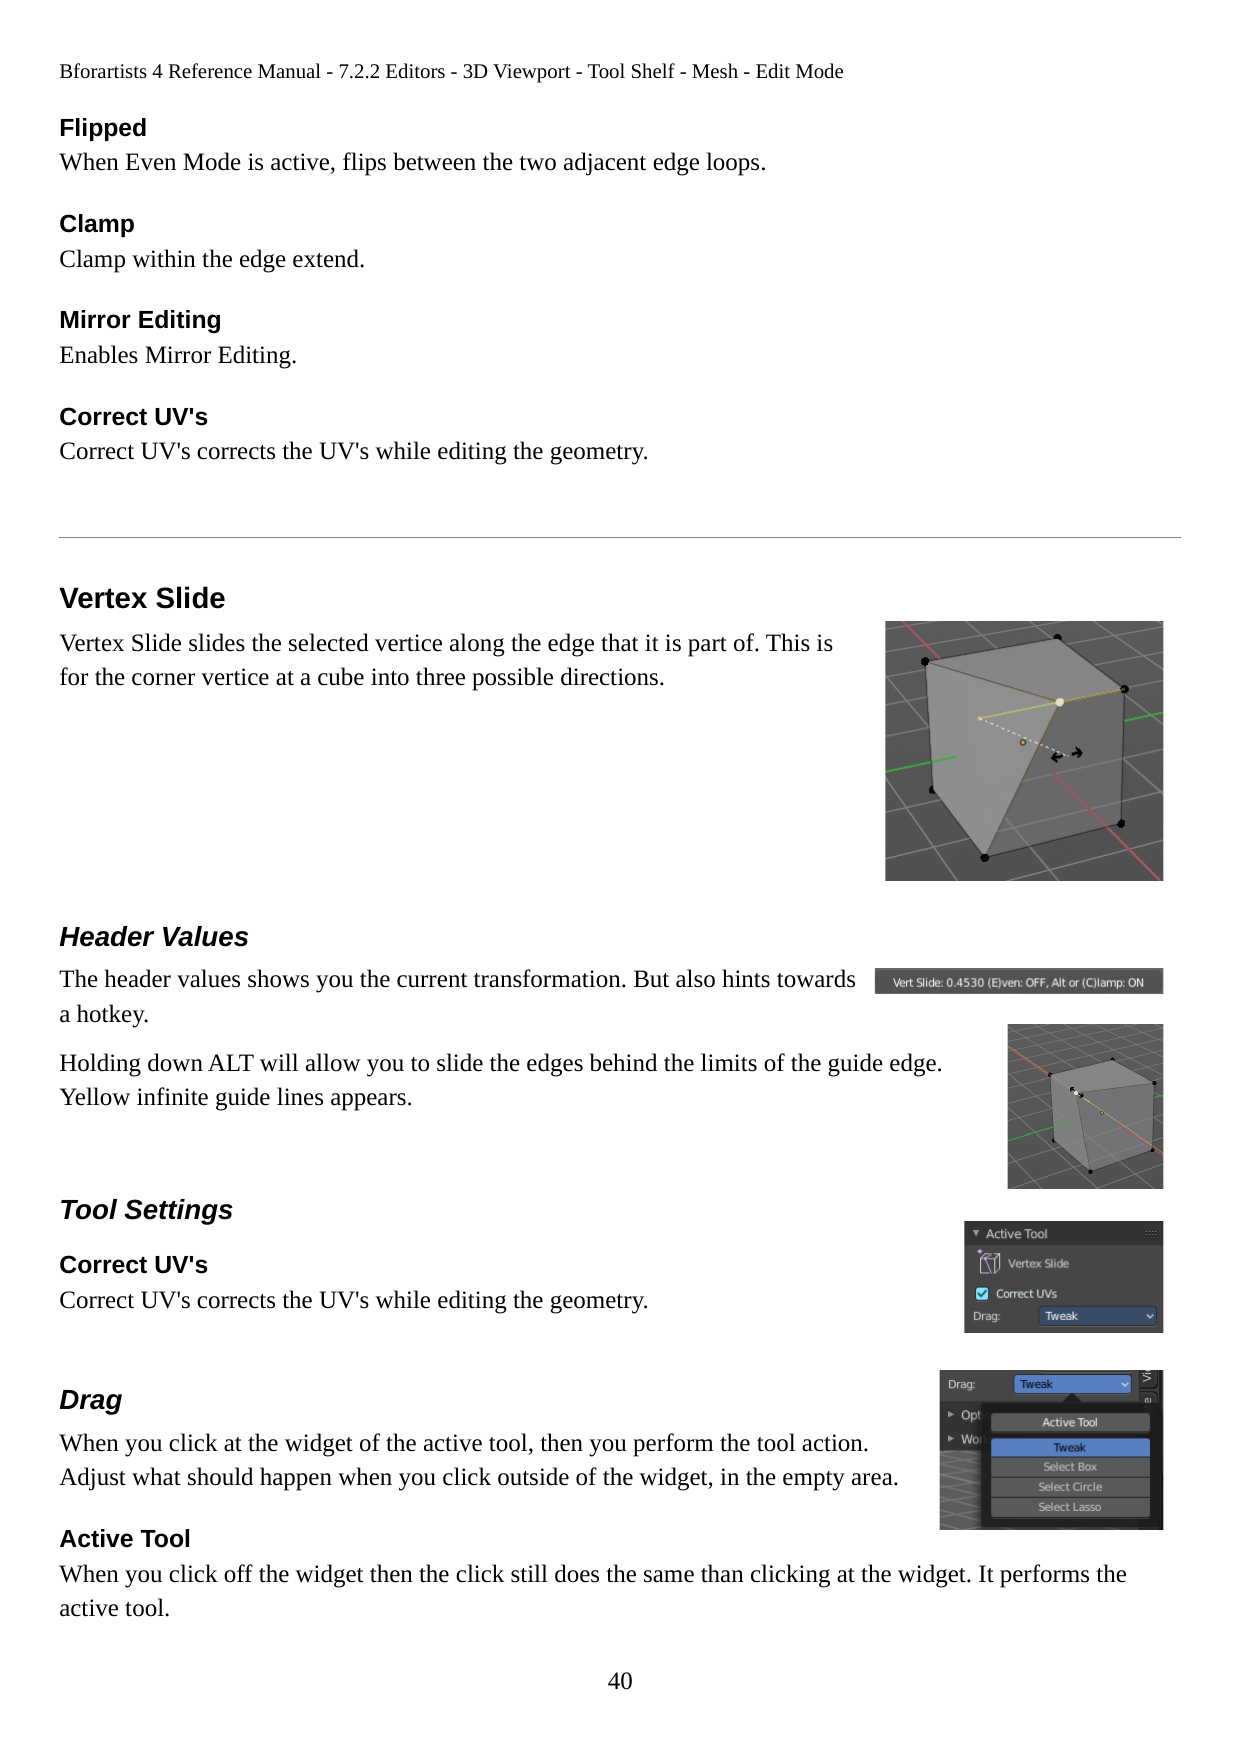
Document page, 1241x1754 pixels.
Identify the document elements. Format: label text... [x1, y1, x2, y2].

picture [874, 968, 1164, 994]
subtitle [1164, 1250, 1181, 1278]
subtitle Header Values [59, 920, 1181, 952]
text Correct UV's corrects the UV's while editing the geometry. [59, 436, 1181, 465]
text When you click at the widget of the active tool, then you perform the tool action. Adjust what should happen when you click outside of the widget, in the empty area. [59, 1428, 939, 1491]
text Enables Mirror Editing. [59, 340, 1181, 369]
subtitle Active Tool [59, 1524, 1181, 1552]
subtitle Tool Settings [59, 1193, 1181, 1225]
subtitle Mirror Editing [59, 305, 1181, 334]
subtitle Drag [59, 1383, 939, 1415]
picture [885, 621, 1164, 881]
text Clamp within the edge extend. [59, 244, 1181, 272]
subtitle Vertex Slide [59, 581, 1181, 615]
picture [964, 1221, 1164, 1333]
text When Even Mode is active, flips between the two adjacent edge loops. [59, 147, 1181, 176]
subtitle Correct UV's [59, 1250, 964, 1278]
text Holding down ALT will allow you to slide the edges behind the limits of the guide edge. Yellow infinite guide lines appears. [59, 1048, 1007, 1111]
subtitle Correct UV's [59, 402, 1181, 430]
text When you click off the widget then the click still does the same than clicking at the widget. It performs the active tool. [59, 1559, 1181, 1622]
subtitle Flipped [59, 113, 1181, 141]
subtitle Clamp [59, 209, 1181, 237]
picture [939, 1370, 1164, 1530]
subtitle [1164, 1383, 1181, 1415]
picture [1007, 1024, 1164, 1189]
text Vertex Slide slides the selected vertice along the edge that it is part of. This is for the corner vertice at a cube into three possible directions. [59, 628, 885, 691]
text The header values shows you the current transformation. But also hints towards a hotkey. [59, 964, 1181, 1028]
text Correct UV's corrects the UV's while editing the geometry. [59, 1285, 964, 1313]
